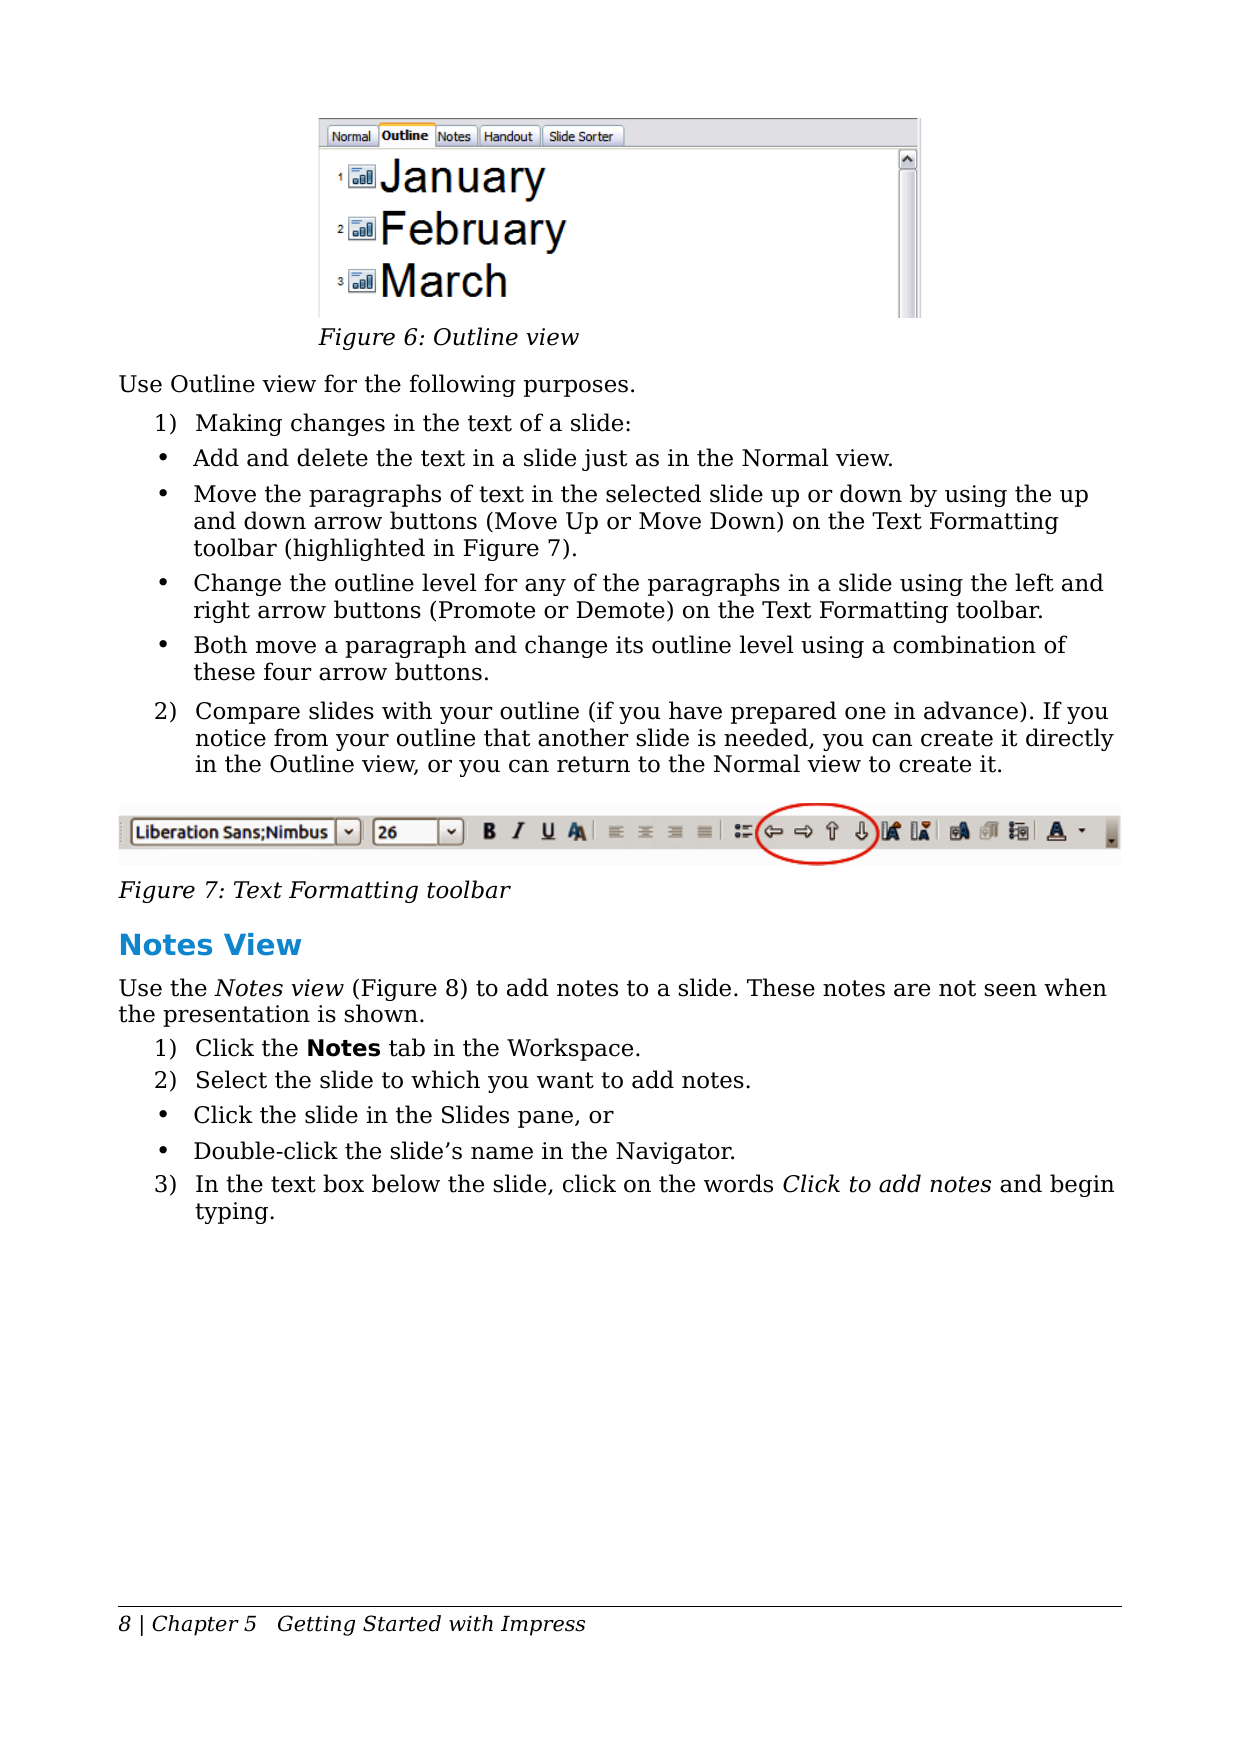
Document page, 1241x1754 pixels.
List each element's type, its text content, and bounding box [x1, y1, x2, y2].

list Select the slide to which you want to add notes. [177, 1068, 1122, 1094]
list Move the paragraphs of text in the selected slide up or down by using the up and down arrow buttons (Move Up or Move Down) on the Text Formatting toolbar (highlighted in Figure 7). [156, 479, 1122, 561]
list Both move a paragraph and change its outline level using a combination of these four arrow buttons. [156, 630, 1122, 686]
list Making changes in the text of a slide: [177, 411, 1122, 437]
list Click the slide in the Slides pane, or [156, 1101, 1122, 1130]
list Double-click the slide’s name in the Navigator. [156, 1136, 1122, 1165]
text Figure 6: Outline view [319, 324, 921, 351]
list Add and delete the text in a slide just as in the Normal view. [156, 443, 1122, 473]
picture [118, 803, 1122, 866]
list In the text box below the slide, click on the words Click to add notes and begin typing. [177, 1171, 1122, 1225]
list Use the Notes view (Figure 8) to add notes to a slide. These notes are not seen when the presentation is shown. [118, 975, 1122, 1028]
text Figure 7: Text Formatting toolbar [118, 878, 1122, 904]
subtitle Notes View [118, 929, 1122, 963]
list Compare slides with your outline (if you have prepared one in advance). If you notice from your outline that another slide is needed, you can create it directly in the Outline view, or you can return to the Normal view to create it. [177, 698, 1122, 778]
text Use Outline view for the following purposes. [118, 371, 1122, 398]
picture [318, 118, 922, 318]
list Click the Notes tab in the Workspace. [177, 1035, 1122, 1061]
list Change the outline level for any of the paragraphs in a slide using the left and right arrow buttons (Promote or Demote) on the Text Formatting toolbar. [156, 568, 1122, 623]
